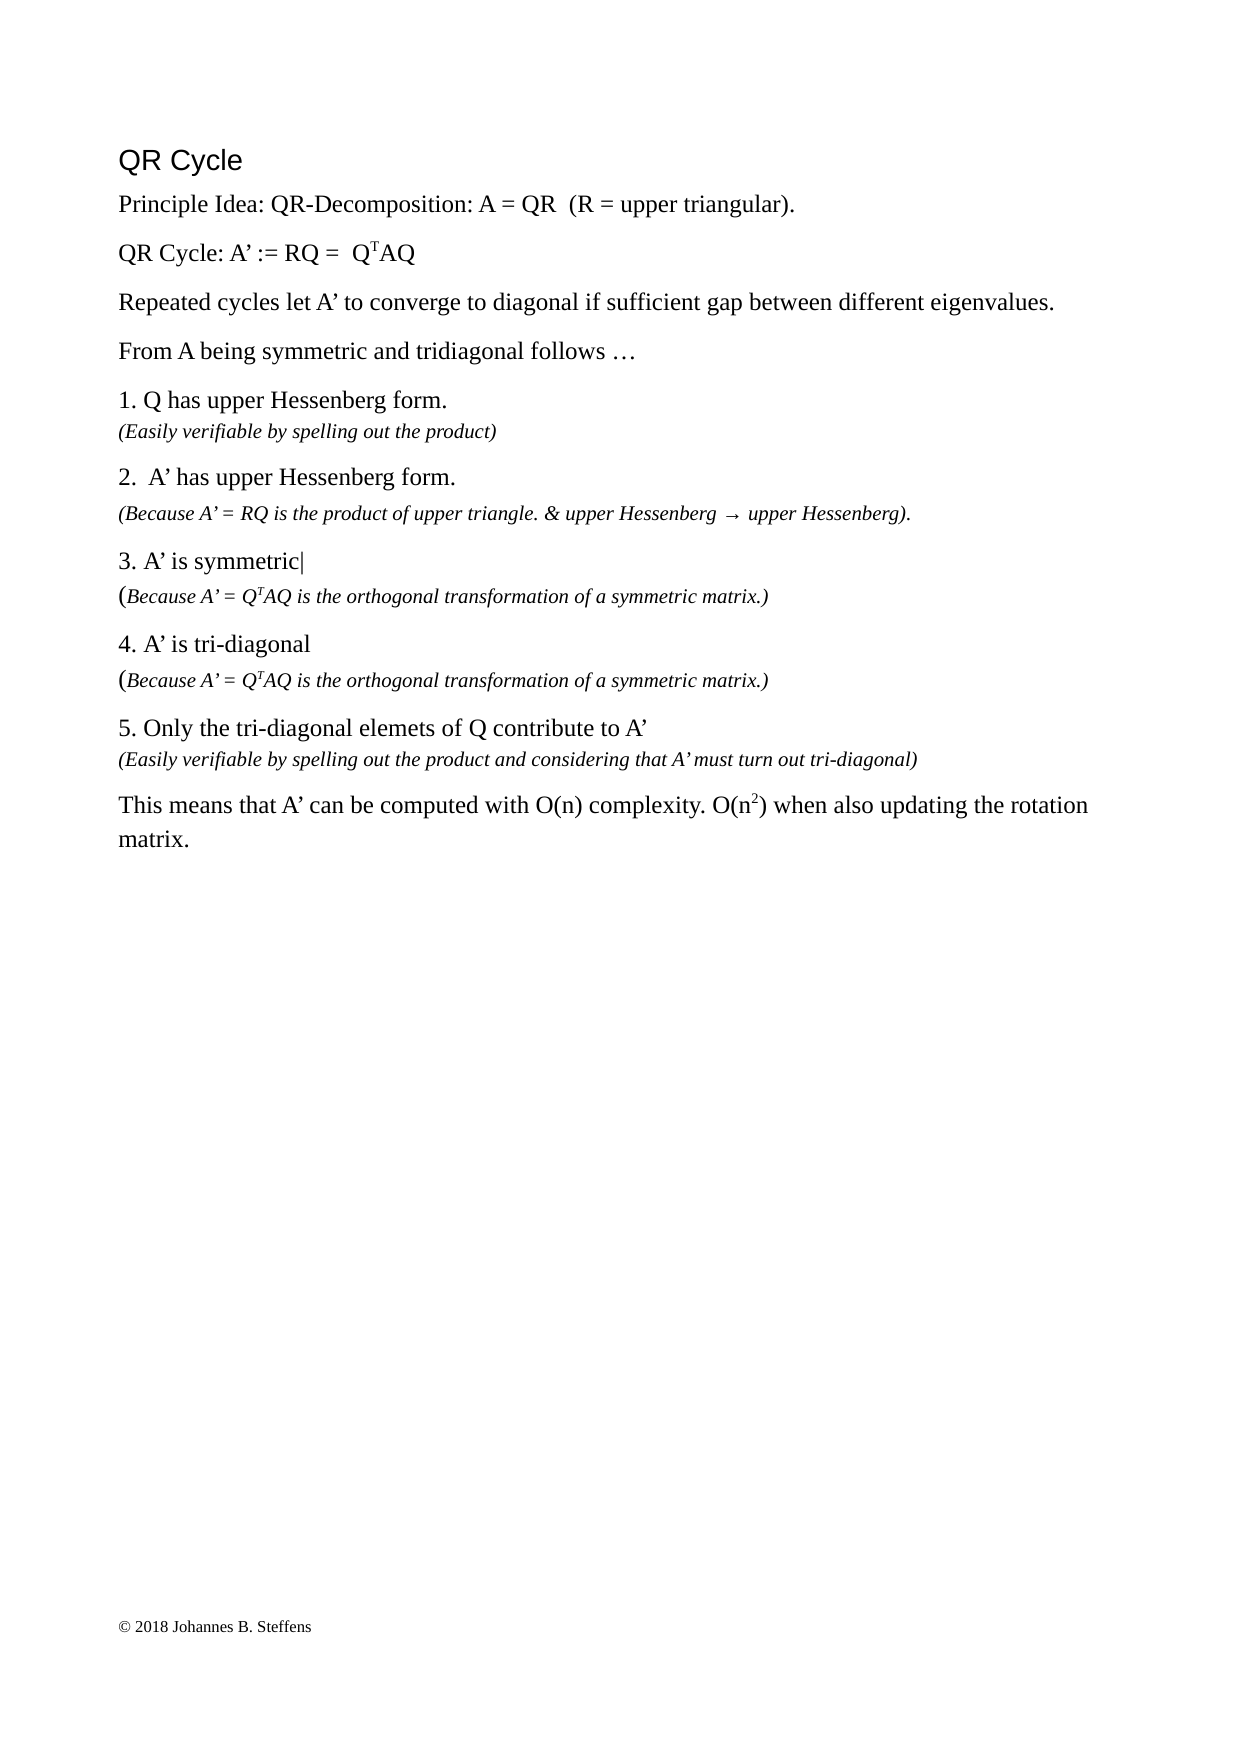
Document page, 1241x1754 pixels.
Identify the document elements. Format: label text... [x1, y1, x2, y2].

text 4. A’ is tri-diagonal (Because A’ = QTAQ is the orthogonal transformation of a symmetric matrix.) [118, 629, 1122, 693]
text Repeated cycles let A’ to converge to diagonal if sufficient gap between different eigenvalues. [118, 287, 1122, 316]
subtitle QR Cycle [118, 143, 1122, 177]
text From A being symmetric and tridiagonal follows … [118, 336, 1122, 365]
text 3. A’ is symmetric| (Because A’ = QTAQ is the orthogonal transformation of a symmetric matrix.) [118, 546, 1122, 609]
text 1. Q has upper Hessenberg form. (Easily verifiable by spelling out the product) [118, 385, 1122, 443]
text 5. Only the tri-diagonal elemets of Q contribute to A’ (Easily verifiable by spelling out the product and considering that A’ must turn out tri-diagonal) [118, 713, 1122, 771]
text This means that A’ can be computed with O(n) complexity. O(n2) when also updating the rotation matrix. [118, 790, 1122, 853]
text Principle Idea: QR-Decomposition: A = QR (R = upper triangular). [118, 189, 1122, 218]
text 2. A’ has upper Hessenberg form. (Because A’ = RQ is the product of upper triangle. & upper Hessenberg → upper Hessenberg). [118, 462, 1122, 526]
text QR Cycle: A’ := RQ = QTAQ [118, 238, 1122, 267]
